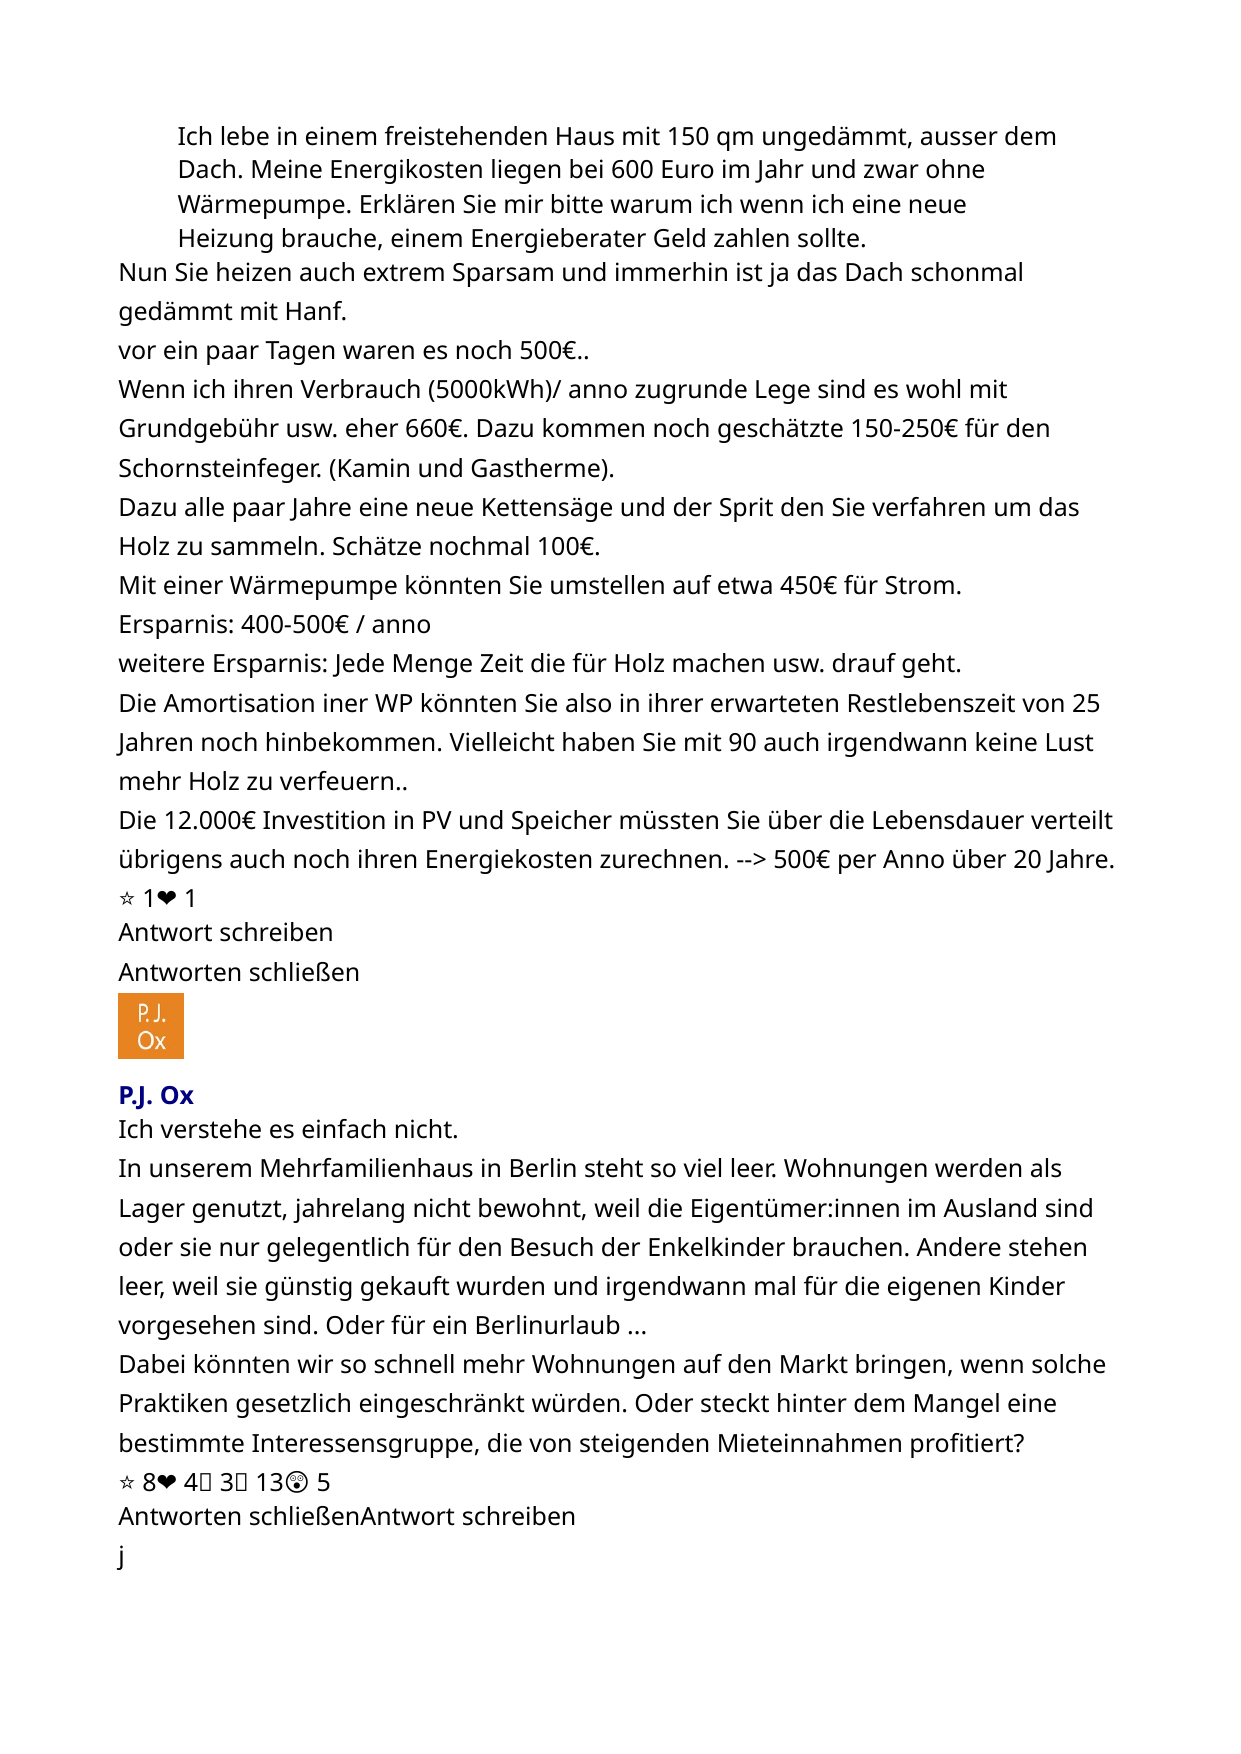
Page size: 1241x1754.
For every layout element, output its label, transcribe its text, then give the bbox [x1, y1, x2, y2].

text Antwort schreiben [118, 915, 1122, 949]
text Ersparnis: 400-500€ / anno [118, 607, 1122, 641]
text ⭐️ 1❤️ 1 [118, 881, 1122, 915]
text weitere Ersparnis: Jede Menge Zeit die für Holz machen usw. drauf geht. [118, 646, 1122, 680]
text Wenn ich ihren Verbrauch (5000kWh)/ anno zugrunde Lege sind es wohl mit Grundgebühr usw. eher 660€. Dazu kommen noch geschätzte 150-250€ für den Schornsteinfeger. (Kamin und Gastherme). [118, 372, 1122, 484]
text Dazu alle paar Jahre eine neue Kettensäge und der Sprit den Sie verfahren um das Holz zu sammeln. Schätze nochmal 100€. [118, 489, 1122, 563]
text In unserem Mehrfamilienhaus in Berlin steht so viel leer. Wohnungen werden als Lager genutzt, jahrelang nicht bewohnt, weil die Eigentümer:innen im Ausland sind oder sie nur gelegentlich für den Besuch der Enkelkinder brauchen. Andere stehen leer, weil sie günstig gekauft wurden und irgendwann mal für die eigenen Kinder vorgesehen sind. Oder für ein Berlinurlaub ... [118, 1151, 1122, 1342]
text Die Amortisation iner WP könnten Sie also in ihrer erwarteten Restlebenszeit von 25 Jahren noch hinbekommen. Vielleicht haben Sie mit 90 auch irgendwann keine Lust mehr Holz zu verfeuern.. [118, 685, 1122, 798]
text Dabei könnten wir so schnell mehr Wohnungen auf den Markt bringen, wenn solche Praktiken gesetzlich eingeschränkt würden. Oder steckt hinter dem Mangel eine bestimmte Interessensgruppe, die von steigenden Mieteinnahmen profitiert? [118, 1347, 1122, 1459]
text Ich verstehe es einfach nicht. [118, 1112, 1122, 1146]
text ⭐️ 8❤️ 4🙁 3🤨 13😲 5 [118, 1464, 1122, 1498]
picture [118, 993, 184, 1059]
text Die 12.000€ Investition in PV und Speicher müssten Sie über die Lebensdauer verteilt übrigens auch noch ihren Energiekosten zurechnen. --> 500€ per Anno über 20 Jahre. [118, 803, 1122, 876]
text Antworten schließenAntwort schreiben [118, 1498, 1122, 1533]
text Antworten schließen [118, 954, 1122, 988]
text vor ein paar Tagen waren es noch 500€.. [118, 333, 1122, 367]
text j [118, 1538, 1122, 1572]
text Ich lebe in einem freistehenden Haus mit 150 qm ungedämmt, ausser dem Dach. Meine Energikosten liegen bei 600 Euro im Jahr und zwar ohne Wärmepumpe. Erklären Sie mir bitte warum ich wenn ich eine neue Heizung brauche, einem Energieberater Geld zahlen sollte. [177, 118, 1063, 254]
text Mit einer Wärmepumpe könnten Sie umstellen auf etwa 450€ für Strom. [118, 568, 1122, 602]
subtitle P.J. Ox [118, 1078, 1122, 1112]
text Nun Sie heizen auch extrem Sparsam und immerhin ist ja das Dach schonmal gedämmt mit Hanf. [118, 254, 1122, 328]
